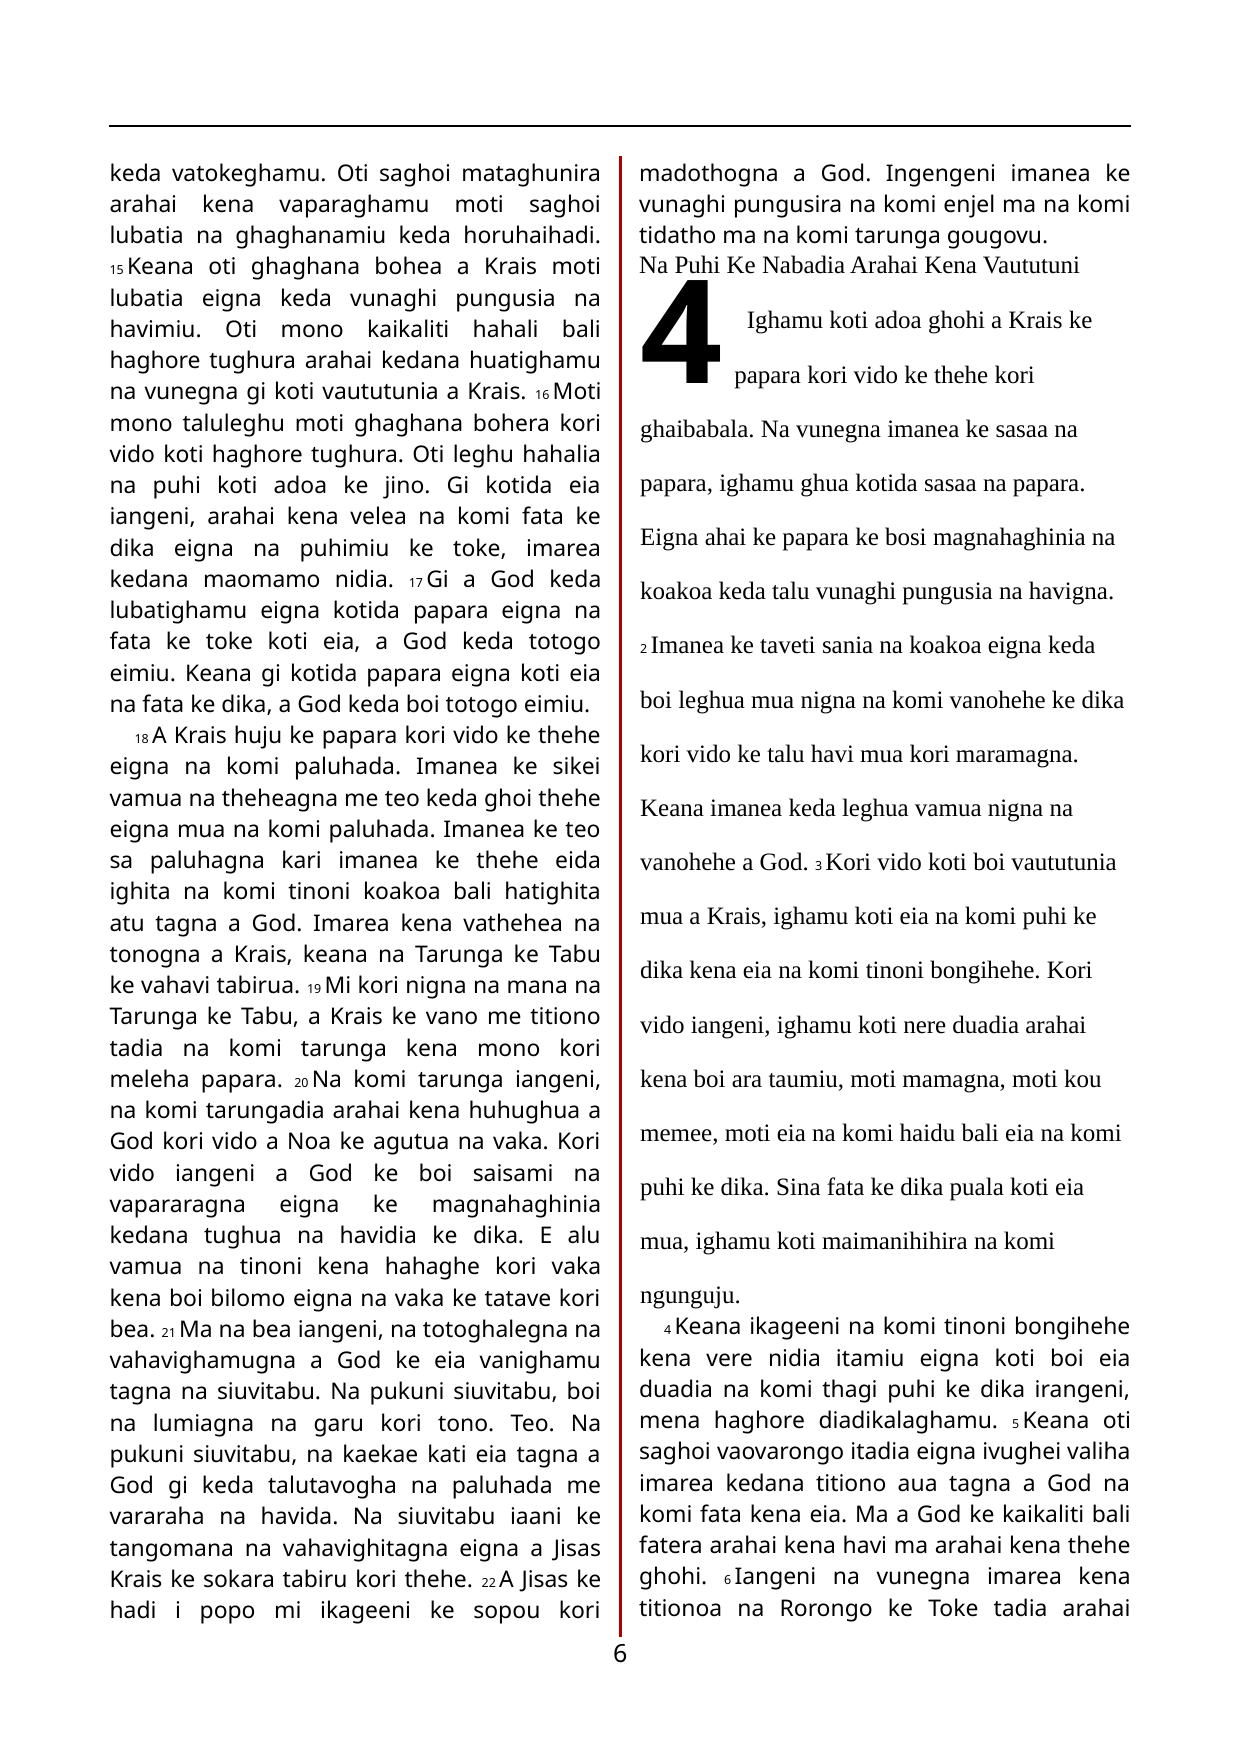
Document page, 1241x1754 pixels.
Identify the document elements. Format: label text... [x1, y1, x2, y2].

text 4 Keana ikageeni na komi tinoni bongihehe kena vere nidia itamiu eigna koti boi eia duadia na komi thagi puhi ke dika irangeni, mena haghore diadikalaghamu. 5 Keana oti saghoi vaovarongo itadia eigna ivughei valiha imarea kedana titiono aua tagna a God na komi fata kena eia. Ma a God ke kaikaliti bali fatera arahai kena havi ma arahai kena thehe ghohi. 6 Iangeni na vunegna imarea kena titionoa na Rorongo ke Toke tadia arahai [639, 1310, 1131, 1623]
text 4 1 Ighamu koti adoa ghohi a Krais ke papara kori vido ke thehe kori ghaibabala. Na vunegna imanea ke sasaa na papara, ighamu ghua kotida sasaa na papara. Eigna ahai ke papara ke bosi magnahaghinia na koakoa keda talu vunaghi pungusia na havigna. 2 Imanea ke taveti sania na koakoa eigna keda boi leghua mua nigna na komi vanohehe ke dika kori vido ke talu havi mua kori maramagna. Keana imanea keda leghua vamua nigna na vanohehe a God. 3 Kori vido koti boi vaututunia mua a Krais, ighamu koti eia na komi puhi ke dika kena eia na komi tinoni bongihehe. Kori vido iangeni, ighamu koti nere duadia arahai kena boi ara taumiu, moti mamagna, moti kou memee, moti eia na komi haidu bali eia na komi puhi ke dika. Sina fata ke dika puala koti eia mua, ighamu koti maimanihihira na komi ngunguju. [640, 280, 1130, 1309]
text Na Puhi Ke Nabadia Arahai Kena Vaututuni [639, 250, 1131, 279]
text keda vatokeghamu. Oti saghoi mataghunira arahai kena vaparaghamu moti saghoi lubatia na ghaghanamiu keda horuhaihadi. 15 Keana oti ghaghana bohea a Krais moti lubatia eigna keda vunaghi pungusia na havimiu. Oti mono kaikaliti hahali bali haghore tughura arahai kedana huatighamu na vunegna gi koti vaututunia a Krais. 16 Moti mono taluleghu moti ghaghana bohera kori vido koti haghore tughura. Oti leghu hahalia na puhi koti adoa ke jino. Gi kotida eia iangeni, arahai kena velea na komi fata ke dika eigna na puhimiu ke toke, imarea kedana maomamo nidia. 17 Gi a God keda lubatighamu eigna kotida papara eigna na fata ke toke koti eia, a God keda totogo eimiu. Keana gi kotida papara eigna koti eia na fata ke dika, a God keda boi totogo eimiu. [109, 157, 601, 719]
text 18 A Krais huju ke papara kori vido ke thehe eigna na komi paluhada. Imanea ke sikei vamua na theheagna me teo keda ghoi thehe eigna mua na komi paluhada. Imanea ke teo sa paluhagna kari imanea ke thehe eida ighita na komi tinoni koakoa bali hatighita atu tagna a God. Imarea kena vathehea na tonogna a Krais, keana na Tarunga ke Tabu ke vahavi tabirua. 19 Mi kori nigna na mana na Tarunga ke Tabu, a Krais ke vano me titiono tadia na komi tarunga kena mono kori meleha papara. 20 Na komi tarunga iangeni, na komi tarungadia arahai kena huhughua a God kori vido a Noa ke agutua na vaka. Kori vido iangeni a God ke boi saisami na vapararagna eigna ke magnahaghinia kedana tughua na havidia ke dika. E alu vamua na tinoni kena hahaghe kori vaka kena boi bilomo eigna na vaka ke tatave kori bea. 21 Ma na bea iangeni, na totoghalegna na vahavighamugna a God ke eia vanighamu tagna na siuvitabu. Na pukuni siuvitabu, boi na lumiagna na garu kori tono. Teo. Na pukuni siuvitabu, na kaekae kati eia tagna a God gi keda talutavogha na paluhada me vararaha na havida. Na siuvitabu iaani ke tangomana na vahavighitagna eigna a Jisas Krais ke sokara tabiru kori thehe. 22 A Jisas ke hadi i popo mi ikageeni ke sopou kori [109, 719, 601, 1625]
text madothogna a God. Ingengeni imanea ke vunaghi pungusira na komi enjel ma na komi tidatho ma na komi tarunga gougovu. [639, 157, 1131, 250]
